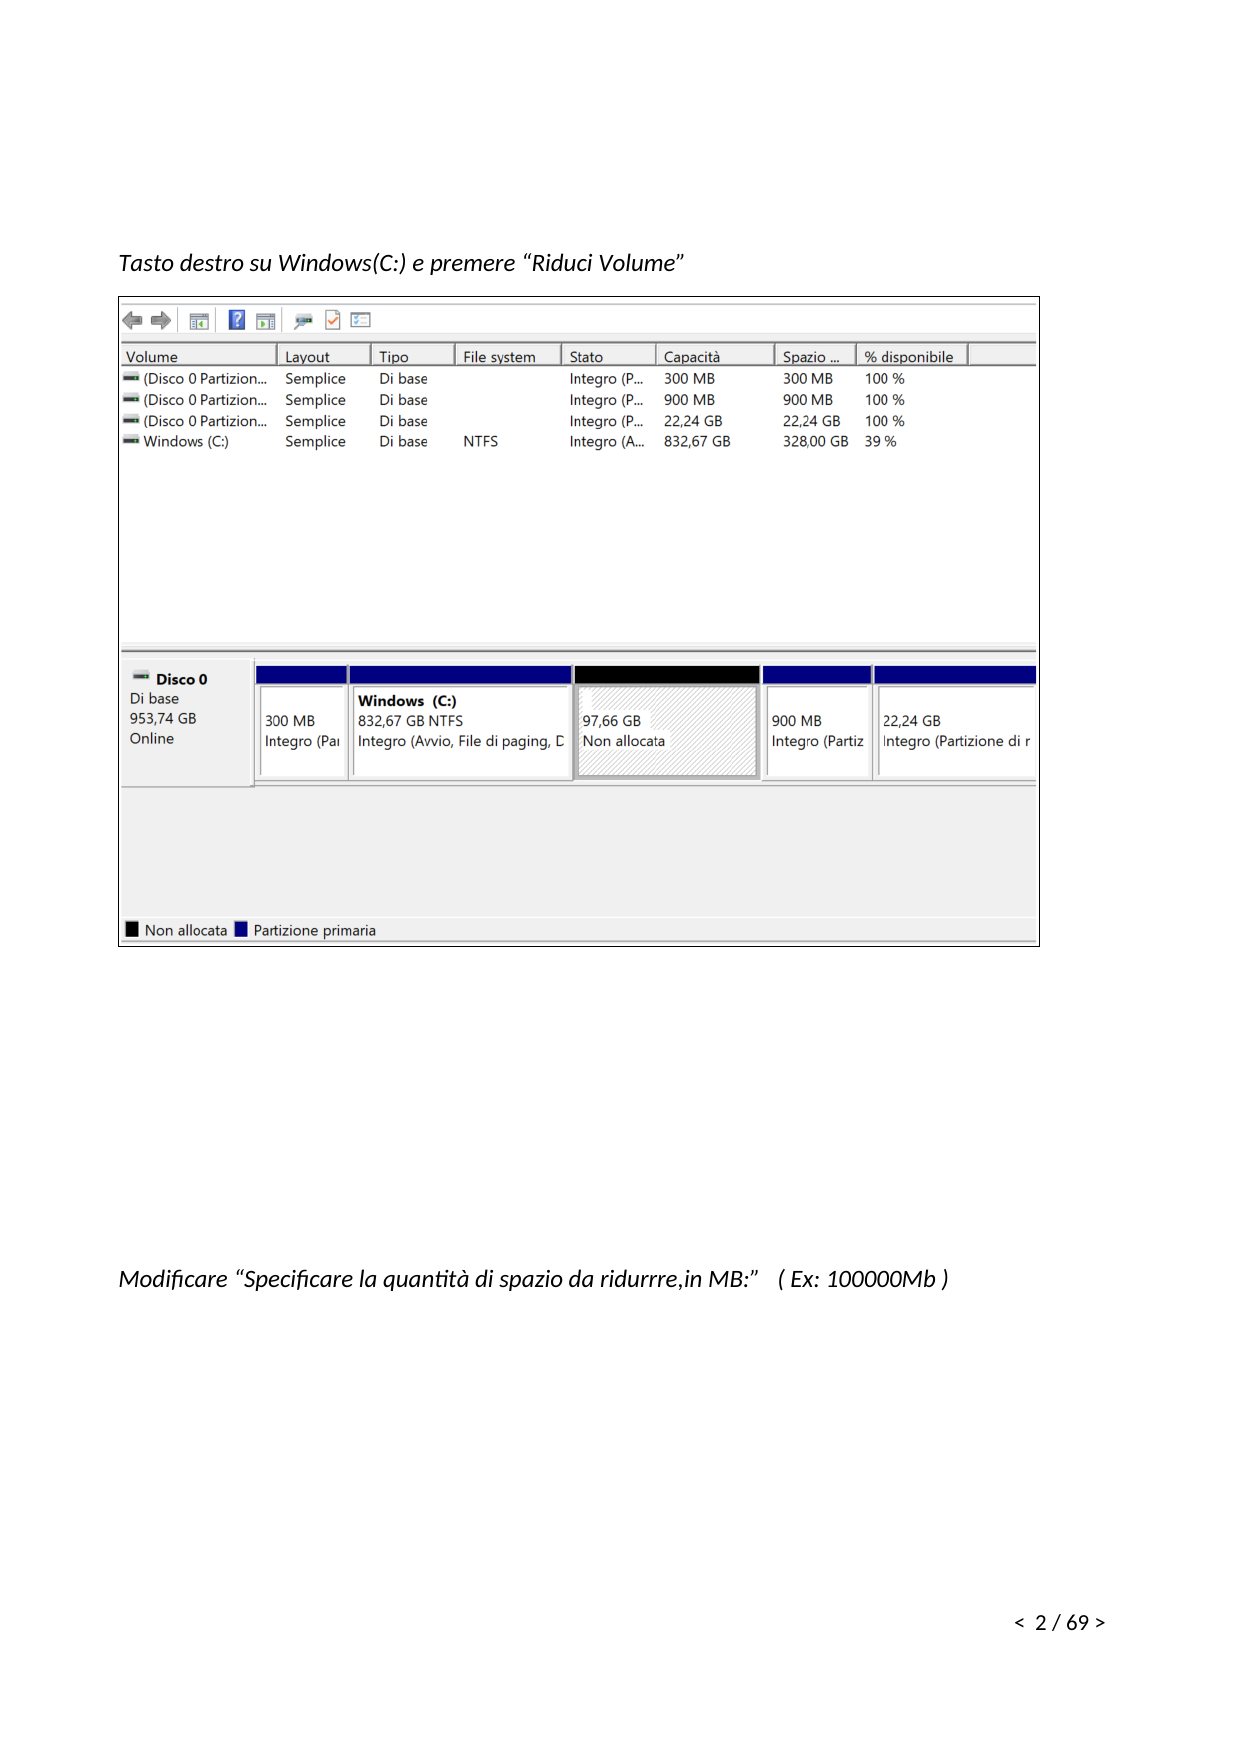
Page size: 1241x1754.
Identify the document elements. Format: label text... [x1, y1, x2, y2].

text Modificare “Specificare la quantità di spazio da ridurrre,in MB:” ( Ex: 100000Mb ) [118, 1263, 1122, 1294]
picture [121, 299, 1037, 944]
text Tasto destro su Windows(C:) e premere “Riduci Volume” [118, 247, 1122, 277]
